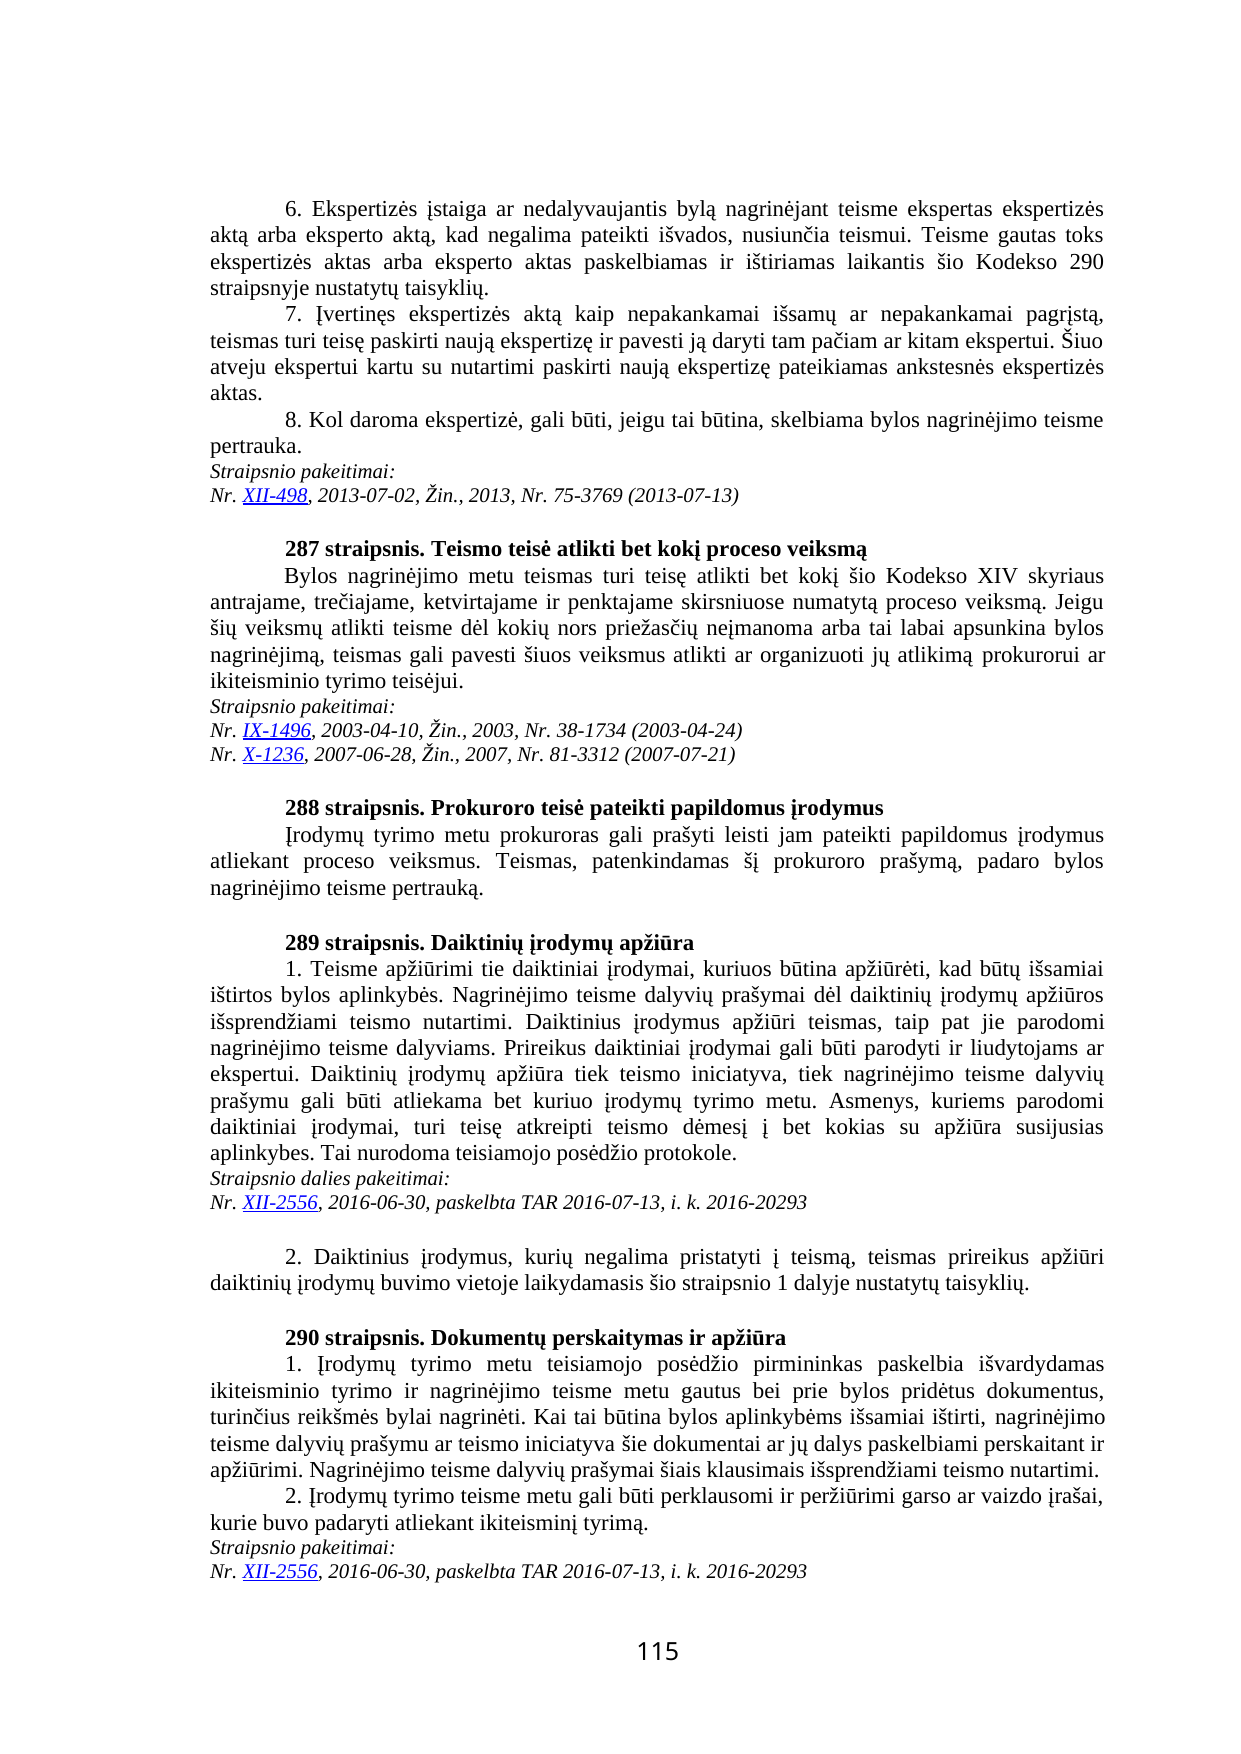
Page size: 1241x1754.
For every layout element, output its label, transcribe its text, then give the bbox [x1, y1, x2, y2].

text Straipsnio pakeitimai: [210, 1535, 1106, 1559]
text Nr. X-1236, 2007-06-28, Žin., 2007, Nr. 81-3312 (2007-07-21) [210, 742, 1106, 766]
text 288 straipsnis. Prokuroro teisė pateikti papildomus įrodymus [210, 794, 1106, 821]
text Įrodymų tyrimo metu prokuroras gali prašyti leisti jam pateikti papildomus įrodymus atliekant proceso veiksmus. Teismas, patenkindamas šį prokuroro prašymą, padaro bylos nagrinėjimo teisme pertrauką. [210, 821, 1106, 900]
text Nr. XII-2556, 2016-06-30, paskelbta TAR 2016-07-13, i. k. 2016-20293 [210, 1559, 1106, 1583]
text 1. Įrodymų tyrimo metu teisiamojo posėdžio pirmininkas paskelbia išvardydamas ikiteisminio tyrimo ir nagrinėjimo teisme metu gautus bei prie bylos pridėtus dokumentus, turinčius reikšmės bylai nagrinėti. Kai tai būtina bylos aplinkybėms išsamiai ištirti, nagrinėjimo teisme dalyvių prašymu ar teismo iniciatyva šie dokumentai ar jų dalys paskelbiami perskaitant ir apžiūrimi. Nagrinėjimo teisme dalyvių prašymai šiais klausimais išsprendžiami teismo nutartimi. [210, 1351, 1106, 1482]
text 7. Įvertinęs ekspertizės aktą kaip nepakankamai išsamų ar nepakankamai pagrįstą, teismas turi teisę paskirti naują ekspertizę ir pavesti ją daryti tam pačiam ar kitam ekspertui. Šiuo atveju ekspertui kartu su nutartimi paskirti naują ekspertizę pateikiamas ankstesnės ekspertizės aktas. [210, 300, 1106, 406]
text 1. Teisme apžiūrimi tie daiktiniai įrodymai, kuriuos būtina apžiūrėti, kad būtų išsamiai ištirtos bylos aplinkybės. Nagrinėjimo teisme dalyvių prašymai dėl daiktinių įrodymų apžiūros išsprendžiami teismo nutartimi. Daiktinius įrodymus apžiūri teismas, taip pat jie parodomi nagrinėjimo teisme dalyviams. Prireikus daiktiniai įrodymai gali būti parodyti ir liudytojams ar ekspertui. Daiktinių įrodymų apžiūra tiek teismo iniciatyva, tiek nagrinėjimo teisme dalyvių prašymu gali būti atliekama bet kuriuo įrodymų tyrimo metu. Asmenys, kuriems parodomi daiktiniai įrodymai, turi teisę atkreipti teismo dėmesį į bet kokias su apžiūra susijusias aplinkybes. Tai nurodoma teisiamojo posėdžio protokole. [210, 955, 1106, 1166]
text 6. Ekspertizės įstaiga ar nedalyvaujantis bylą nagrinėjant teisme ekspertas ekspertizės aktą arba eksperto aktą, kad negalima pateikti išvados, nusiunčia teismui. Teisme gautas toks ekspertizės aktas arba eksperto aktas paskelbiamas ir ištiriamas laikantis šio Kodekso 290 straipsnyje nustatytų taisyklių. [210, 195, 1106, 300]
text Straipsnio dalies pakeitimai: [210, 1166, 1106, 1190]
text 8. Kol daroma ekspertizė, gali būti, jeigu tai būtina, skelbiama bylos nagrinėjimo teisme pertrauka. [210, 406, 1106, 458]
text Nr. XII-2556, 2016-06-30, paskelbta TAR 2016-07-13, i. k. 2016-20293 [210, 1190, 1106, 1214]
text Nr. XII-498, 2013-07-02, Žin., 2013, Nr. 75-3769 (2013-07-13) [210, 483, 1106, 507]
text 287 straipsnis. Teismo teisė atlikti bet kokį proceso veiksmą [210, 535, 1106, 562]
text Straipsnio pakeitimai: [210, 458, 1106, 483]
text Bylos nagrinėjimo metu teismas turi teisę atlikti bet kokį šio Kodekso XIV skyriaus antrajame, trečiajame, ketvirtajame ir penktajame skirsniuose numatytą proceso veiksmą. Jeigu šių veiksmų atlikti teisme dėl kokių nors priežasčių neįmanoma arba tai labai apsunkina bylos nagrinėjimą, teismas gali pavesti šiuos veiksmus atlikti ar organizuoti jų atlikimą prokurorui ar ikiteisminio tyrimo teisėjui. [210, 562, 1106, 693]
text Nr. IX-1496, 2003-04-10, Žin., 2003, Nr. 38-1734 (2003-04-24) [210, 718, 1106, 742]
text 290 straipsnis. Dokumentų perskaitymas ir apžiūra [210, 1324, 1106, 1351]
text 2. Įrodymų tyrimo teisme metu gali būti perklausomi ir peržiūrimi garso ar vaizdo įrašai, kurie buvo padaryti atliekant ikiteisminį tyrimą. [210, 1482, 1106, 1535]
text Straipsnio pakeitimai: [210, 693, 1106, 718]
text 2. Daiktinius įrodymus, kurių negalima pristatyti į teismą, teismas prireikus apžiūri daiktinių įrodymų buvimo vietoje laikydamasis šio straipsnio 1 dalyje nustatytų taisyklių. [210, 1243, 1106, 1295]
text 289 straipsnis. Daiktinių įrodymų apžiūra [210, 929, 1106, 955]
